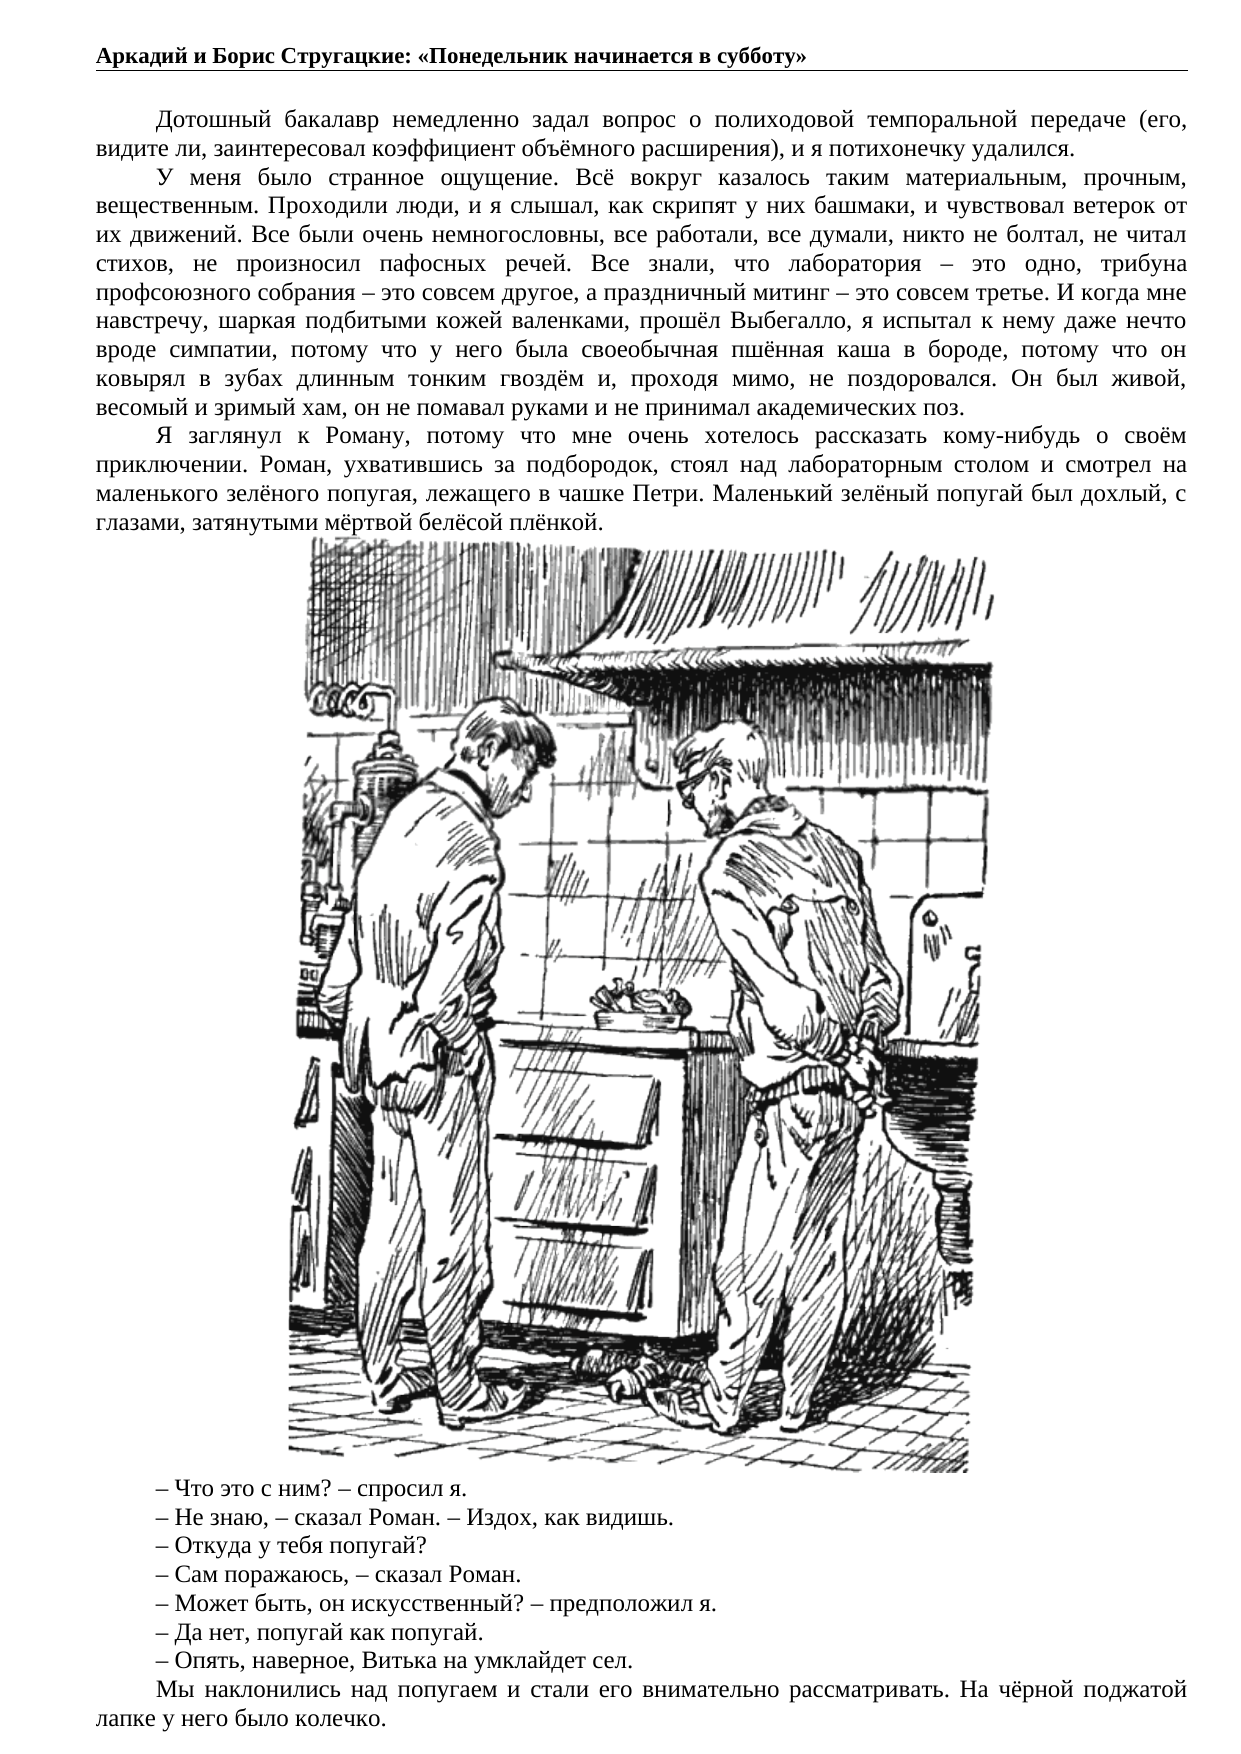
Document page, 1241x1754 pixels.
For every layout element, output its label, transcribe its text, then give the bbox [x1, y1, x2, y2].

text – Может быть, он искусственный? – предположил я. [96, 1588, 1188, 1617]
text Я заглянул к Роману, потому что мне очень хотелось рассказать кому-нибудь о своём приключении. Роман, ухватившись за подбородок, стоял над лабораторным столом и смотрел на маленького зелёного попугая, лежащего в чашке Петри. Маленький зелёный попугай был дохлый, с глазами, затянутыми мёртвой белёсой плёнкой. [96, 420, 1188, 535]
text Мы наклонились над попугаем и стали его внимательно рассматривать. На чёрной поджатой лапке у него было колечко. [96, 1674, 1188, 1732]
text – Не знаю, – сказал Роман. – Издох, как видишь. [96, 1502, 1188, 1530]
text У меня было странное ощущение. Всё вокруг казалось таким материальным, прочным, вещественным. Проходили люди, и я слышал, как скрипят у них башмаки, и чувствовал ветерок от их движений. Все были очень немногословны, все работали, все думали, никто не болтал, не читал стихов, не произносил пафосных речей. Все знали, что лаборатория – это одно, трибуна профсоюзного собрания – это совсем другое, а праздничный митинг – это совсем третье. И когда мне навстречу, шаркая подбитыми кожей валенками, прошёл Выбегалло, я испытал к нему даже нечто вроде симпатии, потому что у него была своеобычная пшённая каша в бороде, потому что он ковырял в зубах длинным тонким гвоздём и, проходя мимо, не поздоровался. Он был живой, весомый и зримый хам, он не помавал руками и не принимал академических поз. [96, 162, 1188, 420]
text – Что это с ним? – спросил я. [96, 1473, 1188, 1502]
text Дотошный бакалавр немедленно задал вопрос о полиходовой темпоральной передаче (его, видите ли, заинтересовал коэффициент объёмного расширения), и я потихонечку удалился. [96, 104, 1188, 162]
text – Опять, наверное, Витька на умклайдет сел. [96, 1645, 1188, 1674]
text – Откуда у тебя попугай? [96, 1530, 1188, 1559]
text – Сам поражаюсь, – сказал Роман. [96, 1559, 1188, 1588]
text – Да нет, попугай как попугай. [96, 1617, 1188, 1645]
